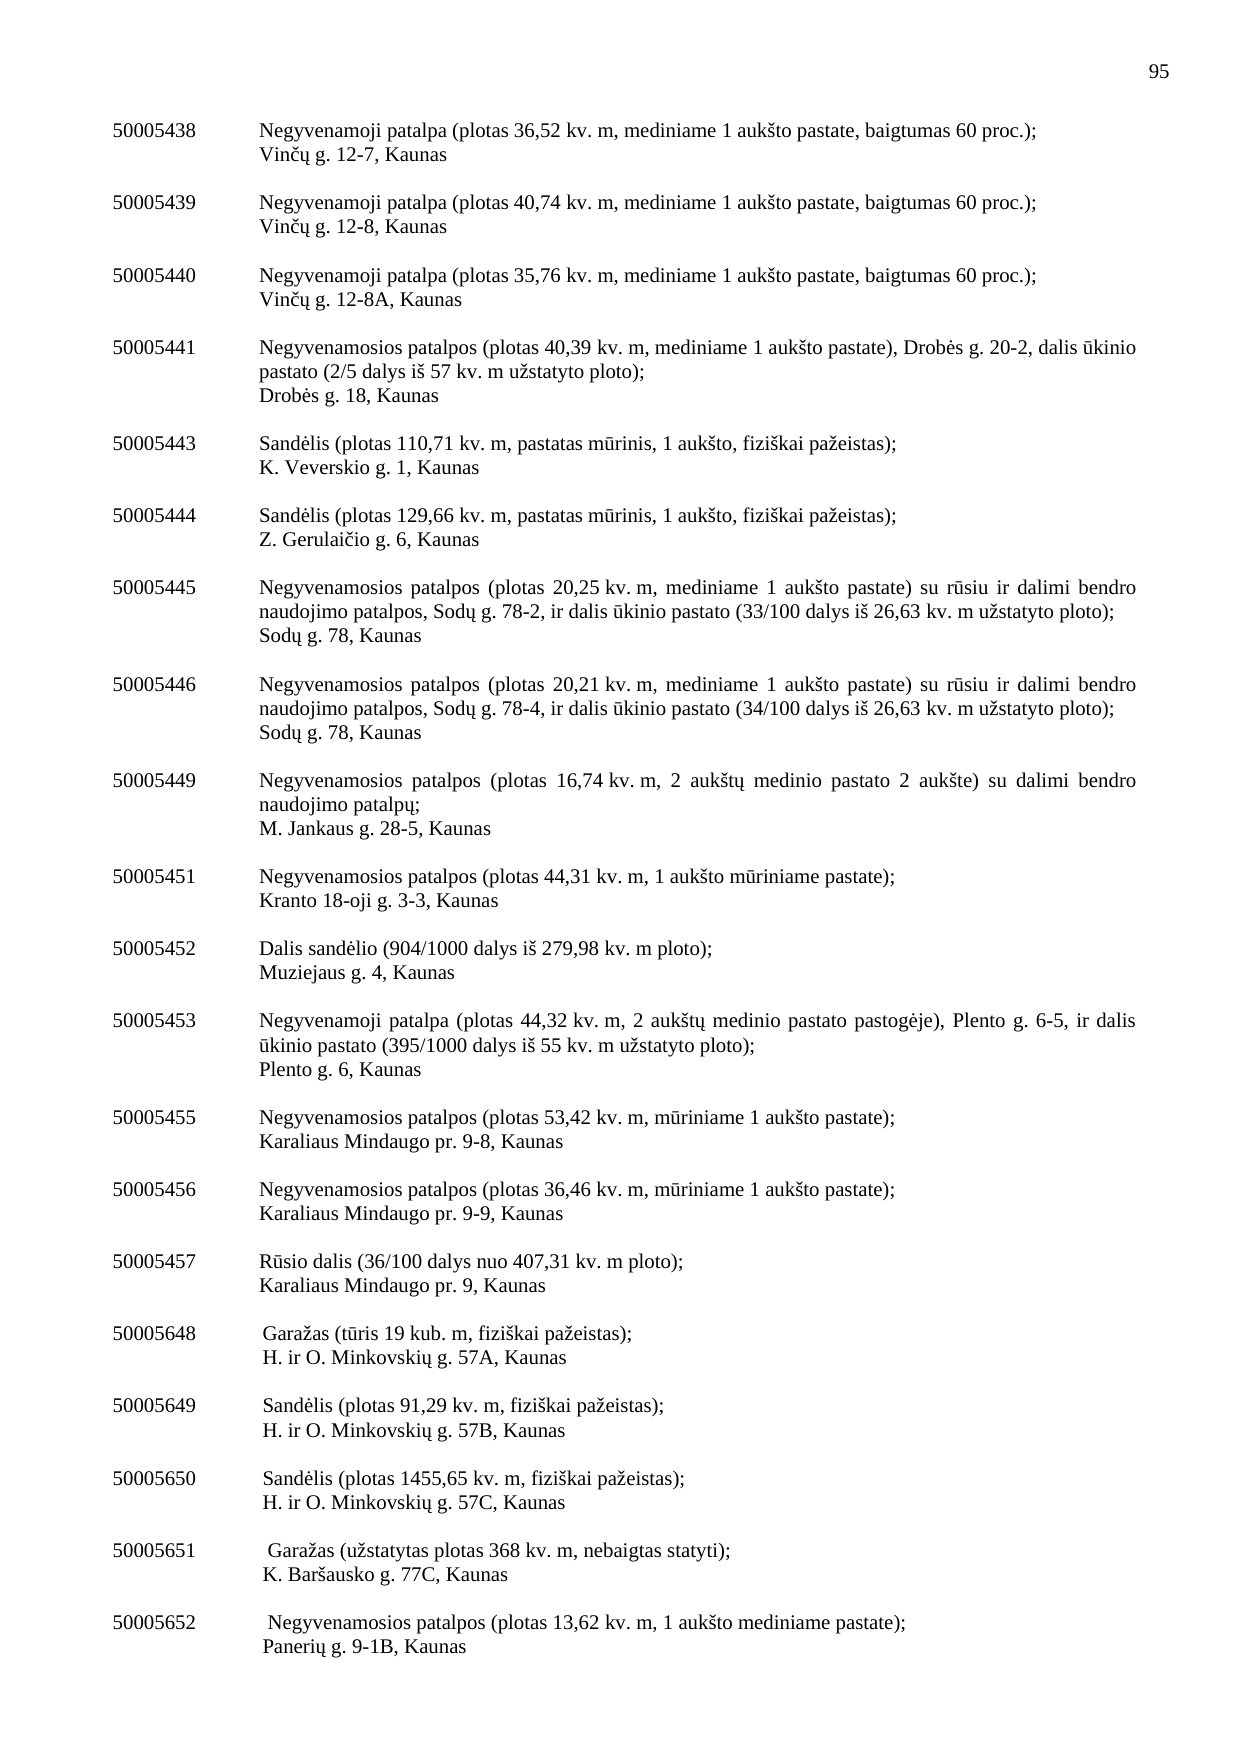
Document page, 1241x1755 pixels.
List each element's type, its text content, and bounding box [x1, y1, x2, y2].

table_cell [1207, 431, 1240, 503]
table_cell [1207, 672, 1240, 768]
table_cell [1178, 1177, 1192, 1249]
table_cell [1178, 1610, 1192, 1682]
table_cell [1198, 672, 1207, 768]
table_cell [1193, 1466, 1198, 1538]
table_cell [1178, 575, 1192, 672]
table_cell [1148, 1177, 1163, 1249]
table_cell 50005648 [101, 1321, 233, 1393]
table_cell [1178, 118, 1192, 190]
table_cell [1178, 1466, 1192, 1538]
table_cell 50005445 [101, 575, 233, 672]
table_cell [1178, 431, 1192, 503]
table_cell Negyvenamosios patalpos (plotas 36,46 kv. m, mūriniame 1 aukšto pastate); Karaliaus Mindaugo pr. 9-9, Kaunas [233, 1177, 1148, 1249]
table_cell 50005440 [101, 263, 233, 335]
table_cell [1163, 1610, 1178, 1682]
table_cell [1193, 190, 1198, 262]
table_cell Negyvenamosios patalpos (plotas 13,62 kv. m, 1 aukšto mediniame pastate); Panerių g. 9-1B, Kaunas [233, 1610, 1148, 1682]
table_cell 50005438 [101, 118, 233, 190]
table_cell [1198, 1249, 1207, 1321]
table_cell [1193, 1321, 1198, 1393]
table_cell 50005449 [101, 768, 233, 864]
table_cell [1178, 1249, 1192, 1321]
table_cell [1148, 672, 1163, 768]
table_cell [1178, 1105, 1192, 1177]
table_cell [1193, 672, 1198, 768]
table_cell [1148, 768, 1163, 864]
table_cell [1198, 1105, 1207, 1177]
table_cell Rūsio dalis (36/100 dalys nuo 407,31 kv. m ploto); Karaliaus Mindaugo pr. 9, Kaunas [233, 1249, 1148, 1321]
table_cell [1198, 1610, 1207, 1682]
table_cell [1178, 1394, 1192, 1466]
table_cell [1193, 503, 1198, 575]
table_cell [1207, 118, 1240, 190]
table_cell 50005457 [101, 1249, 233, 1321]
table_cell [1148, 118, 1163, 190]
table_cell [1163, 190, 1178, 262]
table_cell [1148, 1249, 1163, 1321]
table_cell [1207, 1249, 1240, 1321]
table_cell [1178, 672, 1192, 768]
table_cell [1193, 118, 1198, 190]
table_cell [1148, 1321, 1163, 1393]
table_cell [1198, 263, 1207, 335]
table_cell Negyvenamoji patalpa (plotas 44,32 kv. m, 2 aukštų medinio pastato pastogėje), Plento g. 6-5, ir dalis ūkinio pastato (395/1000 dalys iš 55 kv. m užstatyto ploto); Plento g. 6, Kaunas [233, 1009, 1148, 1105]
table_cell [1163, 1177, 1178, 1249]
table_cell [1163, 1394, 1178, 1466]
table_cell [1193, 1009, 1198, 1105]
table_cell [1163, 575, 1178, 672]
table_cell [1178, 1538, 1192, 1610]
table_cell [1163, 1009, 1178, 1105]
table_cell Garažas (tūris 19 kub. m, fiziškai pažeistas); H. ir O. Minkovskių g. 57A, Kaunas [233, 1321, 1148, 1393]
table_cell Sandėlis (plotas 91,29 kv. m, fiziškai pažeistas); H. ir O. Minkovskių g. 57B, Kaunas [233, 1394, 1148, 1466]
table_cell [1178, 503, 1192, 575]
table_cell [1163, 936, 1178, 1008]
table_cell [1207, 864, 1240, 936]
table_cell Negyvenamosios patalpos (plotas 20,25 kv. m, mediniame 1 aukšto pastate) su rūsiu ir dalimi bendro naudojimo patalpos, Sodų g. 78-2, ir dalis ūkinio pastato (33/100 dalys iš 26,63 kv. m užstatyto ploto); Sodų g. 78, Kaunas [233, 575, 1148, 672]
table_cell [1198, 768, 1207, 864]
table_cell [1193, 1105, 1198, 1177]
table_cell [1163, 768, 1178, 864]
table_cell [1148, 1610, 1163, 1682]
table_cell [1148, 263, 1163, 335]
table_cell 50005649 [101, 1394, 233, 1466]
table_cell [1163, 503, 1178, 575]
table_cell [1148, 190, 1163, 262]
table_cell [1207, 335, 1240, 431]
table_cell [1193, 1538, 1198, 1610]
table_cell [1193, 335, 1198, 431]
table_cell Dalis sandėlio (904/1000 dalys iš 279,98 kv. m ploto); Muziejaus g. 4, Kaunas [233, 936, 1148, 1008]
table_cell [1163, 1466, 1178, 1538]
table_cell [1207, 1009, 1240, 1105]
table_cell 50005455 [101, 1105, 233, 1177]
table_cell [1198, 1394, 1207, 1466]
table_cell [1198, 335, 1207, 431]
table_cell Negyvenamosios patalpos (plotas 16,74 kv. m, 2 aukštų medinio pastato 2 aukšte) su dalimi bendro naudojimo patalpų; M. Jankaus g. 28-5, Kaunas [233, 768, 1148, 864]
table_cell [1148, 1105, 1163, 1177]
table_cell [1163, 263, 1178, 335]
table_cell [1148, 503, 1163, 575]
table_cell [1163, 1321, 1178, 1393]
table_cell [1178, 335, 1192, 431]
table_cell [1198, 1009, 1207, 1105]
table_cell [1193, 1177, 1198, 1249]
table_cell [1148, 575, 1163, 672]
table_cell [1198, 503, 1207, 575]
table_cell 50005453 [101, 1009, 233, 1105]
table_cell 50005439 [101, 190, 233, 262]
table_cell [1207, 503, 1240, 575]
table_cell [1198, 1466, 1207, 1538]
table_cell 50005451 [101, 864, 233, 936]
table_cell [1207, 1610, 1240, 1682]
table_cell Sandėlis (plotas 1455,65 kv. m, fiziškai pažeistas); H. ir O. Minkovskių g. 57C, Kaunas [233, 1466, 1148, 1538]
table_cell [1207, 768, 1240, 864]
table_cell [1148, 1538, 1163, 1610]
table_cell [1207, 1466, 1240, 1538]
table_cell 50005651 [101, 1538, 233, 1610]
table_cell [1207, 1321, 1240, 1393]
table_cell [1178, 263, 1192, 335]
table_cell [1198, 1321, 1207, 1393]
table_cell Sandėlis (plotas 129,66 kv. m, pastatas mūrinis, 1 aukšto, fiziškai pažeistas); Z. Gerulaičio g. 6, Kaunas [233, 503, 1148, 575]
table_cell [1148, 1466, 1163, 1538]
table_cell [1163, 118, 1178, 190]
table_cell [1163, 1249, 1178, 1321]
table_cell [1163, 672, 1178, 768]
table_cell Negyvenamosios patalpos (plotas 40,39 kv. m, mediniame 1 aukšto pastate), Drobės g. 20-2, dalis ūkinio pastato (2/5 dalys iš 57 kv. m užstatyto ploto); Drobės g. 18, Kaunas [233, 335, 1148, 431]
table_cell [1207, 936, 1240, 1008]
table_cell [1148, 335, 1163, 431]
table_cell [1198, 431, 1207, 503]
table_cell Negyvenamosios patalpos (plotas 20,21 kv. m, mediniame 1 aukšto pastate) su rūsiu ir dalimi bendro naudojimo patalpos, Sodų g. 78-4, ir dalis ūkinio pastato (34/100 dalys iš 26,63 kv. m užstatyto ploto); Sodų g. 78, Kaunas [233, 672, 1148, 768]
table_cell [1148, 431, 1163, 503]
table_cell 50005444 [101, 503, 233, 575]
table_cell [1198, 118, 1207, 190]
table_cell [1178, 190, 1192, 262]
table_cell 50005456 [101, 1177, 233, 1249]
table_cell [1148, 864, 1163, 936]
table_cell [1163, 335, 1178, 431]
table_cell 50005652 [101, 1610, 233, 1682]
table_cell 50005650 [101, 1466, 233, 1538]
table_cell Negyvenamoji patalpa (plotas 40,74 kv. m, mediniame 1 aukšto pastate, baigtumas 60 proc.); Vinčų g. 12-8, Kaunas [233, 190, 1148, 262]
table_cell [1193, 1610, 1198, 1682]
table_cell [1198, 936, 1207, 1008]
table_cell [1193, 431, 1198, 503]
table_cell [1193, 575, 1198, 672]
table_cell [1198, 1538, 1207, 1610]
table_cell [1163, 1538, 1178, 1610]
table_cell [1198, 864, 1207, 936]
table_cell [1193, 1394, 1198, 1466]
table_cell Negyvenamosios patalpos (plotas 53,42 kv. m, mūriniame 1 aukšto pastate); Karaliaus Mindaugo pr. 9-8, Kaunas [233, 1105, 1148, 1177]
table_cell [1193, 263, 1198, 335]
table_cell [1207, 1105, 1240, 1177]
table_cell [1163, 864, 1178, 936]
table_cell [1198, 1177, 1207, 1249]
table_cell [1193, 768, 1198, 864]
table_cell [1207, 575, 1240, 672]
table_cell [1178, 936, 1192, 1008]
table_cell [1148, 1009, 1163, 1105]
table_cell [1207, 263, 1240, 335]
table_cell Negyvenamoji patalpa (plotas 36,52 kv. m, mediniame 1 aukšto pastate, baigtumas 60 proc.); Vinčų g. 12-7, Kaunas [233, 118, 1148, 190]
table_cell [1148, 1394, 1163, 1466]
table_cell [1193, 864, 1198, 936]
table_cell Sandėlis (plotas 110,71 kv. m, pastatas mūrinis, 1 aukšto, fiziškai pažeistas); K. Veverskio g. 1, Kaunas [233, 431, 1148, 503]
table_cell 50005443 [101, 431, 233, 503]
table_cell [1178, 768, 1192, 864]
table_cell [1163, 431, 1178, 503]
table_cell [1163, 1105, 1178, 1177]
table_cell [1193, 1249, 1198, 1321]
table_cell 50005441 [101, 335, 233, 431]
table_cell [1198, 190, 1207, 262]
table_cell [1178, 1321, 1192, 1393]
table_cell [1178, 1009, 1192, 1105]
table_cell [1148, 936, 1163, 1008]
table_cell 50005452 [101, 936, 233, 1008]
table_cell [1193, 936, 1198, 1008]
table_cell Garažas (užstatytas plotas 368 kv. m, nebaigtas statyti); K. Baršausko g. 77C, Kaunas [233, 1538, 1148, 1610]
table_cell Negyvenamoji patalpa (plotas 35,76 kv. m, mediniame 1 aukšto pastate, baigtumas 60 proc.); Vinčų g. 12-8A, Kaunas [233, 263, 1148, 335]
table_cell Negyvenamosios patalpos (plotas 44,31 kv. m, 1 aukšto mūriniame pastate); Kranto 18-oji g. 3-3, Kaunas [233, 864, 1148, 936]
table_cell [1178, 864, 1192, 936]
table_cell [1207, 1538, 1240, 1610]
table_cell [1207, 1177, 1240, 1249]
table_cell [1198, 575, 1207, 672]
table_cell [1207, 190, 1240, 262]
table_cell [1207, 1394, 1240, 1466]
table_cell 50005446 [101, 672, 233, 768]
